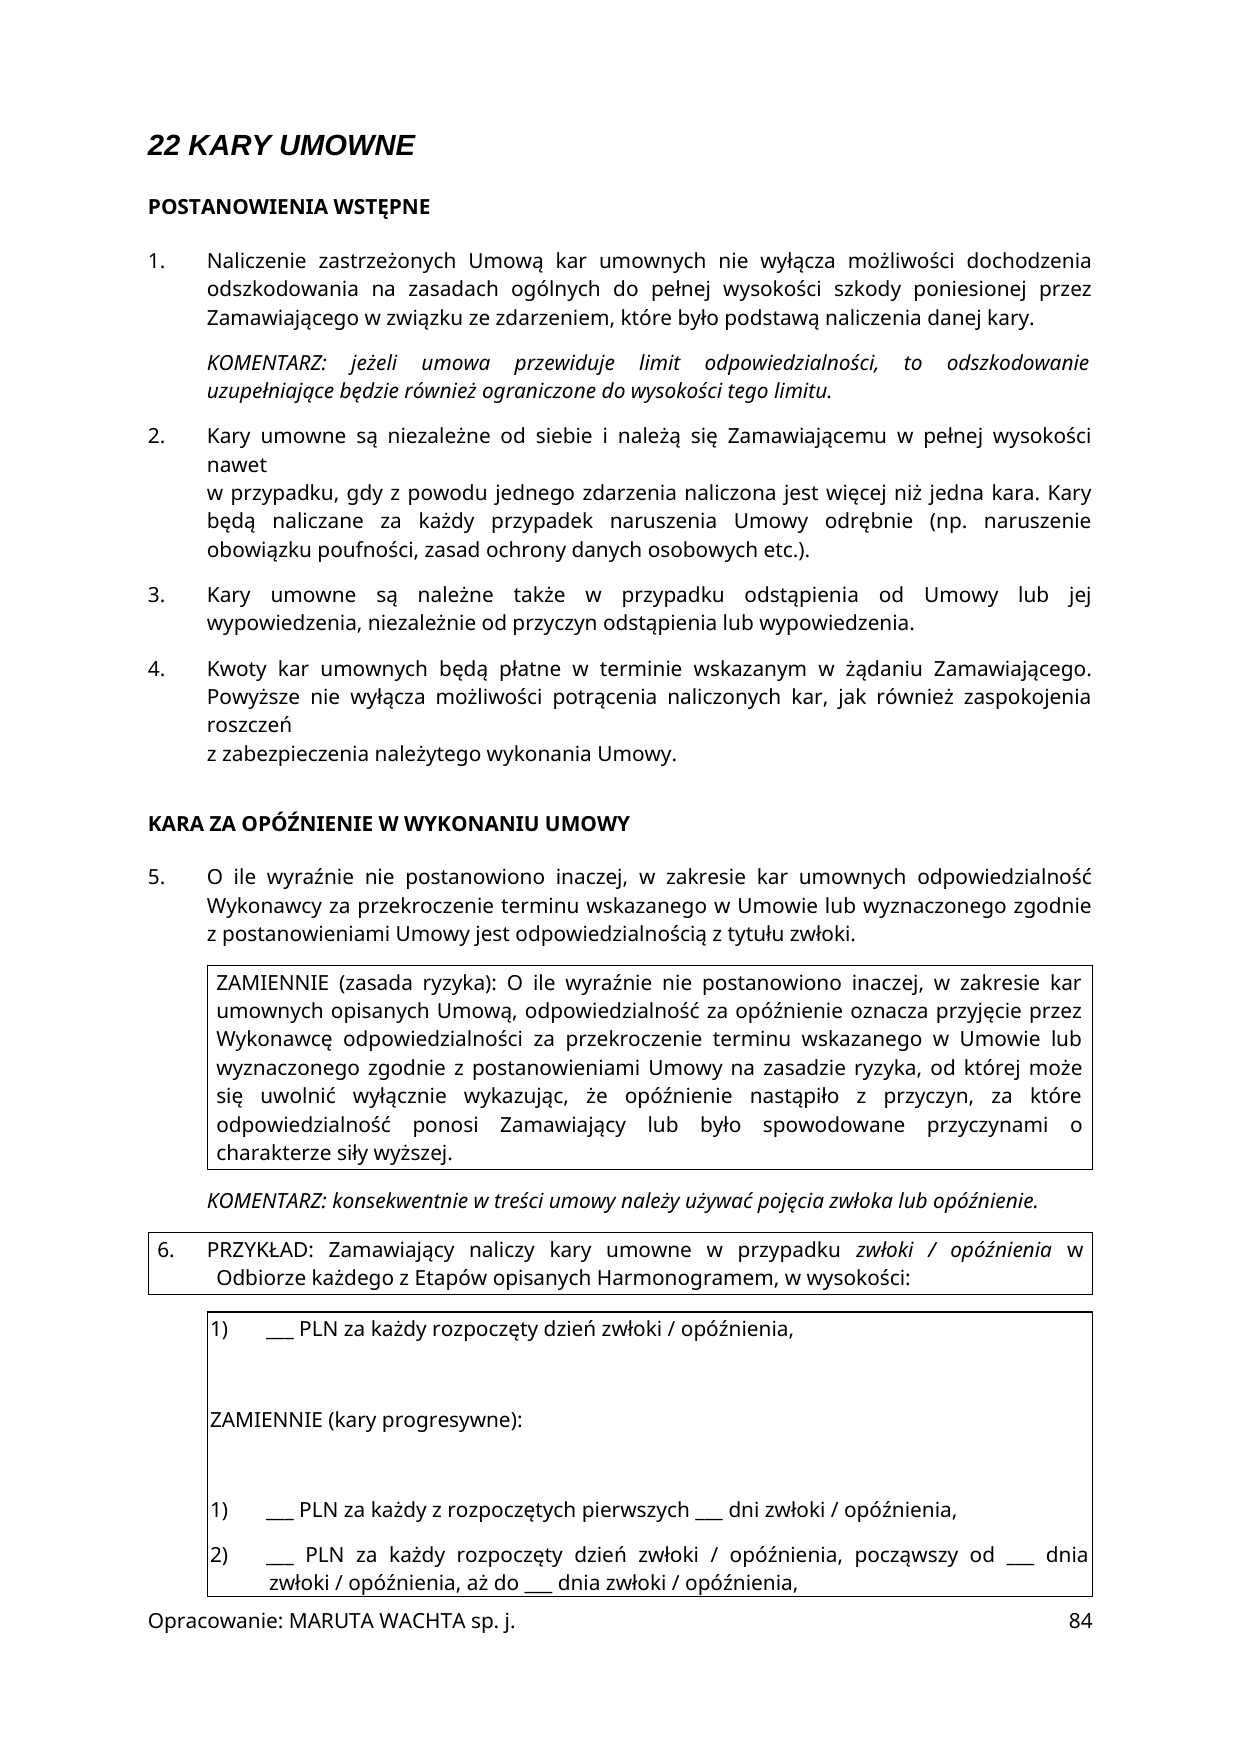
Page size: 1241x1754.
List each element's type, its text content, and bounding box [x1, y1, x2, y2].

subtitle 22 KARY UMOWNE [148, 127, 1093, 161]
list Naliczenie zastrzeżonych Umową kar umownych nie wyłącza możliwości dochodzenia odszkodowania na zasadach ogólnych do pełnej wysokości szkody poniesionej przez Zamawiającego w związku ze zdarzeniem, które było podstawą naliczenia danej kary. [148, 246, 1093, 331]
list ___ PLN za każdy rozpoczęty dzień zwłoki / opóźnienia, [208, 1313, 1092, 1343]
list ___ PLN za każdy z rozpoczętych pierwszych ___ dni zwłoki / opóźnienia, [208, 1492, 1092, 1523]
list Kary umowne są należne także w przypadku odstąpienia od Umowy lub jej wypowiedzenia, niezależnie od przyczyn odstąpienia lub wypowiedzenia. [148, 580, 1093, 637]
list Kary umowne są niezależne od siebie i należą się Zamawiającemu w pełnej wysokości nawet w przypadku, gdy z powodu jednego zdarzenia naliczona jest więcej niż jedna kara. Kary będą naliczane za każdy przypadek naruszenia Umowy odrębnie (np. naruszenie obowiązku poufności, zasad ochrony danych osobowych etc.). [148, 421, 1093, 563]
text KOMENTARZ: jeżeli umowa przewiduje limit odpowiedzialności, to odszkodowanie uzupełniające będzie również ograniczone do wysokości tego limitu. [207, 348, 1093, 404]
list O ile wyraźnie nie postanowiono inaczej, w zakresie kar umownych odpowiedzialność Wykonawcy za przekroczenie terminu wskazanego w Umowie lub wyznaczonego zgodnie z postanowieniami Umowy jest odpowiedzialnością z tytułu zwłoki. [148, 862, 1093, 948]
list Kwoty kar umownych będą płatne w terminie wskazanym w żądaniu Zamawiającego. Powyższe nie wyłącza możliwości potrącenia naliczonych kar, jak również zaspokojenia roszczeń z zabezpieczenia należytego wykonania Umowy. [148, 654, 1093, 767]
text POSTANOWIENIA WSTĘPNE [148, 192, 1093, 221]
list PRZYKŁAD: Zamawiający naliczy kary umowne w przypadku zwłoki / opóźnienia w Odbiorze każdego z Etapów opisanych Harmonogramem, w wysokości: [149, 1233, 1092, 1294]
text KARA ZA OPÓŹNIENIE W WYKONANIU UMOWY [148, 809, 1093, 837]
text KOMENTARZ: konsekwentnie w treści umowy należy używać pojęcia zwłoka lub opóźnienie. [207, 1186, 1093, 1215]
text ZAMIENNIE (zasada ryzyka): O ile wyraźnie nie postanowiono inaczej, w zakresie kar umownych opisanych Umową, odpowiedzialność za opóźnienie oznacza przyjęcie przez Wykonawcę odpowiedzialności za przekroczenie terminu wskazanego w Umowie lub wyznaczonego zgodnie z postanowieniami Umowy na zasadzie ryzyka, od której może się uwolnić wyłącznie wykazując, że opóźnienie nastąpiło z przyczyn, za które odpowiedzialność ponosi Zamawiający lub było spowodowane przyczynami o charakterze siły wyższej. [208, 966, 1092, 1169]
list ___ PLN za każdy rozpoczęty dzień zwłoki / opóźnienia, począwszy od ___ dnia zwłoki / opóźnienia, aż do ___ dnia zwłoki / opóźnienia, [208, 1537, 1092, 1596]
text ZAMIENNIE (kary progresywne): [208, 1402, 1092, 1433]
